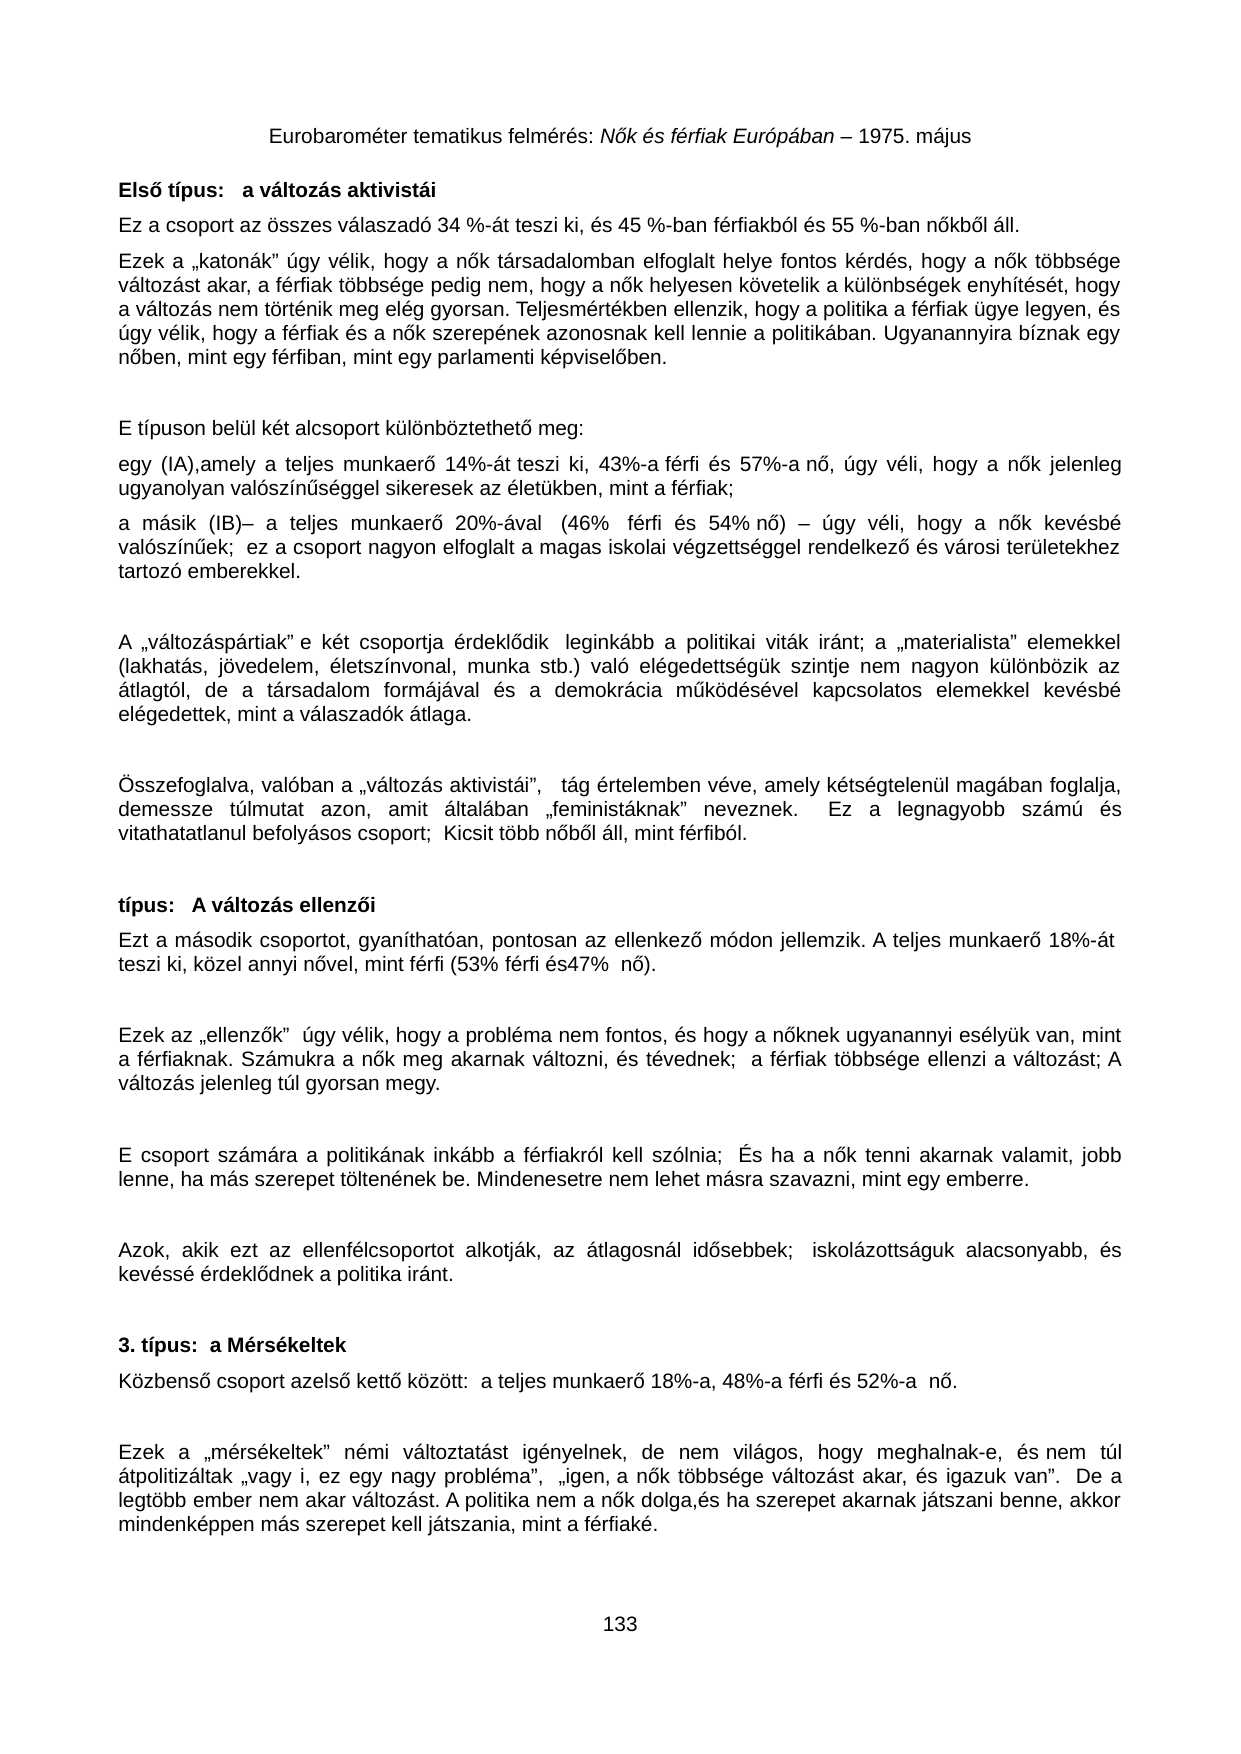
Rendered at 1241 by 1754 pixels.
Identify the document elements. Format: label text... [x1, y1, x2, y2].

text Ezek a „mérsékeltek” némi változtatást igényelnek, de nem világos, hogy meghalnak-e, és nem túl átpolitizáltak „vagy i, ez egy nagy probléma”, „igen, a nők többsége változást akar, és igazuk van”. De a legtöbb ember nem akar változást. A politika nem a nők dolga,és ha szerepet akarnak játszani benne, akkor mindenképpen más szerepet kell játszania, mint a férfiaké. [118, 1440, 1122, 1536]
text egy (IA),amely a teljes munkaerő 14%-át teszi ki, 43%-a férfi és 57%-a nő, úgy véli, hogy a nők jelenleg ugyanolyan valószínűséggel sikeresek az életükben, mint a férfiak; [118, 451, 1122, 499]
text E csoport számára a politikának inkább a férfiakról kell szólnia; És ha a nők tenni akarnak valamit, jobb lenne, ha más szerepet töltenének be. Mindenesetre nem lehet másra szavazni, mint egy emberre. [118, 1142, 1122, 1190]
text Ezt a második csoportot, gyaníthatóan, pontosan az ellenkező módon jellemzik. A teljes munkaerő 18%-át teszi ki, közel annyi nővel, mint férfi (53% férfi és47% nő). [118, 928, 1122, 976]
text E típuson belül két alcsoport különböztethető meg: [118, 416, 1122, 440]
text Ez a csoport az összes válaszadó 34 %-át teszi ki, és 45 %-ban férfiakból és 55 %-ban nőkből áll. [118, 213, 1122, 237]
text Azok, akik ezt az ellenfélcsoportot alkotják, az átlagosnál idősebbek; iskolázottságuk alacsonyabb, és kevéssé érdeklődnek a politika iránt. [118, 1238, 1122, 1286]
text Első típus: a változás aktivistái [118, 177, 1122, 201]
text A „változáspártiak” e két csoportja érdeklődik leginkább a politikai viták iránt; a „materialista” elemekkel (lakhatás, jövedelem, életszínvonal, munka stb.) való elégedettségük szintje nem nagyon különbözik az átlagtól, de a társadalom formájával és a demokrácia működésével kapcsolatos elemekkel kevésbé elégedettek, mint a válaszadók átlaga. [118, 630, 1122, 726]
text típus: A változás ellenzői [118, 892, 1122, 916]
text 3. típus: a Mérsékeltek [118, 1333, 1122, 1357]
text Közbenső csoport azelső kettő között: a teljes munkaerő 18%-a, 48%-a férfi és 52%-a nő. [118, 1368, 1122, 1392]
text Ezek az „ellenzők” úgy vélik, hogy a probléma nem fontos, és hogy a nőknek ugyanannyi esélyük van, mint a férfiaknak. Számukra a nők meg akarnak változni, és tévednek; a férfiak többsége ellenzi a változást; A változás jelenleg túl gyorsan megy. [118, 1023, 1122, 1095]
text Ezek a „katonák” úgy vélik, hogy a nők társadalomban elfoglalt helye fontos kérdés, hogy a nők többsége változást akar, a férfiak többsége pedig nem, hogy a nők helyesen követelik a különbségek enyhítését, hogy a változás nem történik meg elég gyorsan. Teljesmértékben ellenzik, hogy a politika a férfiak ügye legyen, és úgy vélik, hogy a férfiak és a nők szerepének azonosnak kell lennie a politikában. Ugyanannyira bíznak egy nőben, mint egy férfiban, mint egy parlamenti képviselőben. [118, 249, 1122, 368]
text a másik (IB)– a teljes munkaerő 20%-ával (46% férfi és 54% nő) – úgy véli, hogy a nők kevésbé valószínűek; ez a csoport nagyon elfoglalt a magas iskolai végzettséggel rendelkező és városi területekhez tartozó emberekkel. [118, 511, 1122, 583]
text Összefoglalva, valóban a „változás aktivistái”, tág értelemben véve, amely kétségtelenül magában foglalja, demessze túlmutat azon, amit általában „feministáknak” neveznek. Ez a legnagyobb számú és vitathatatlanul befolyásos csoport; Kicsit több nőből áll, mint férfiból. [118, 773, 1122, 845]
